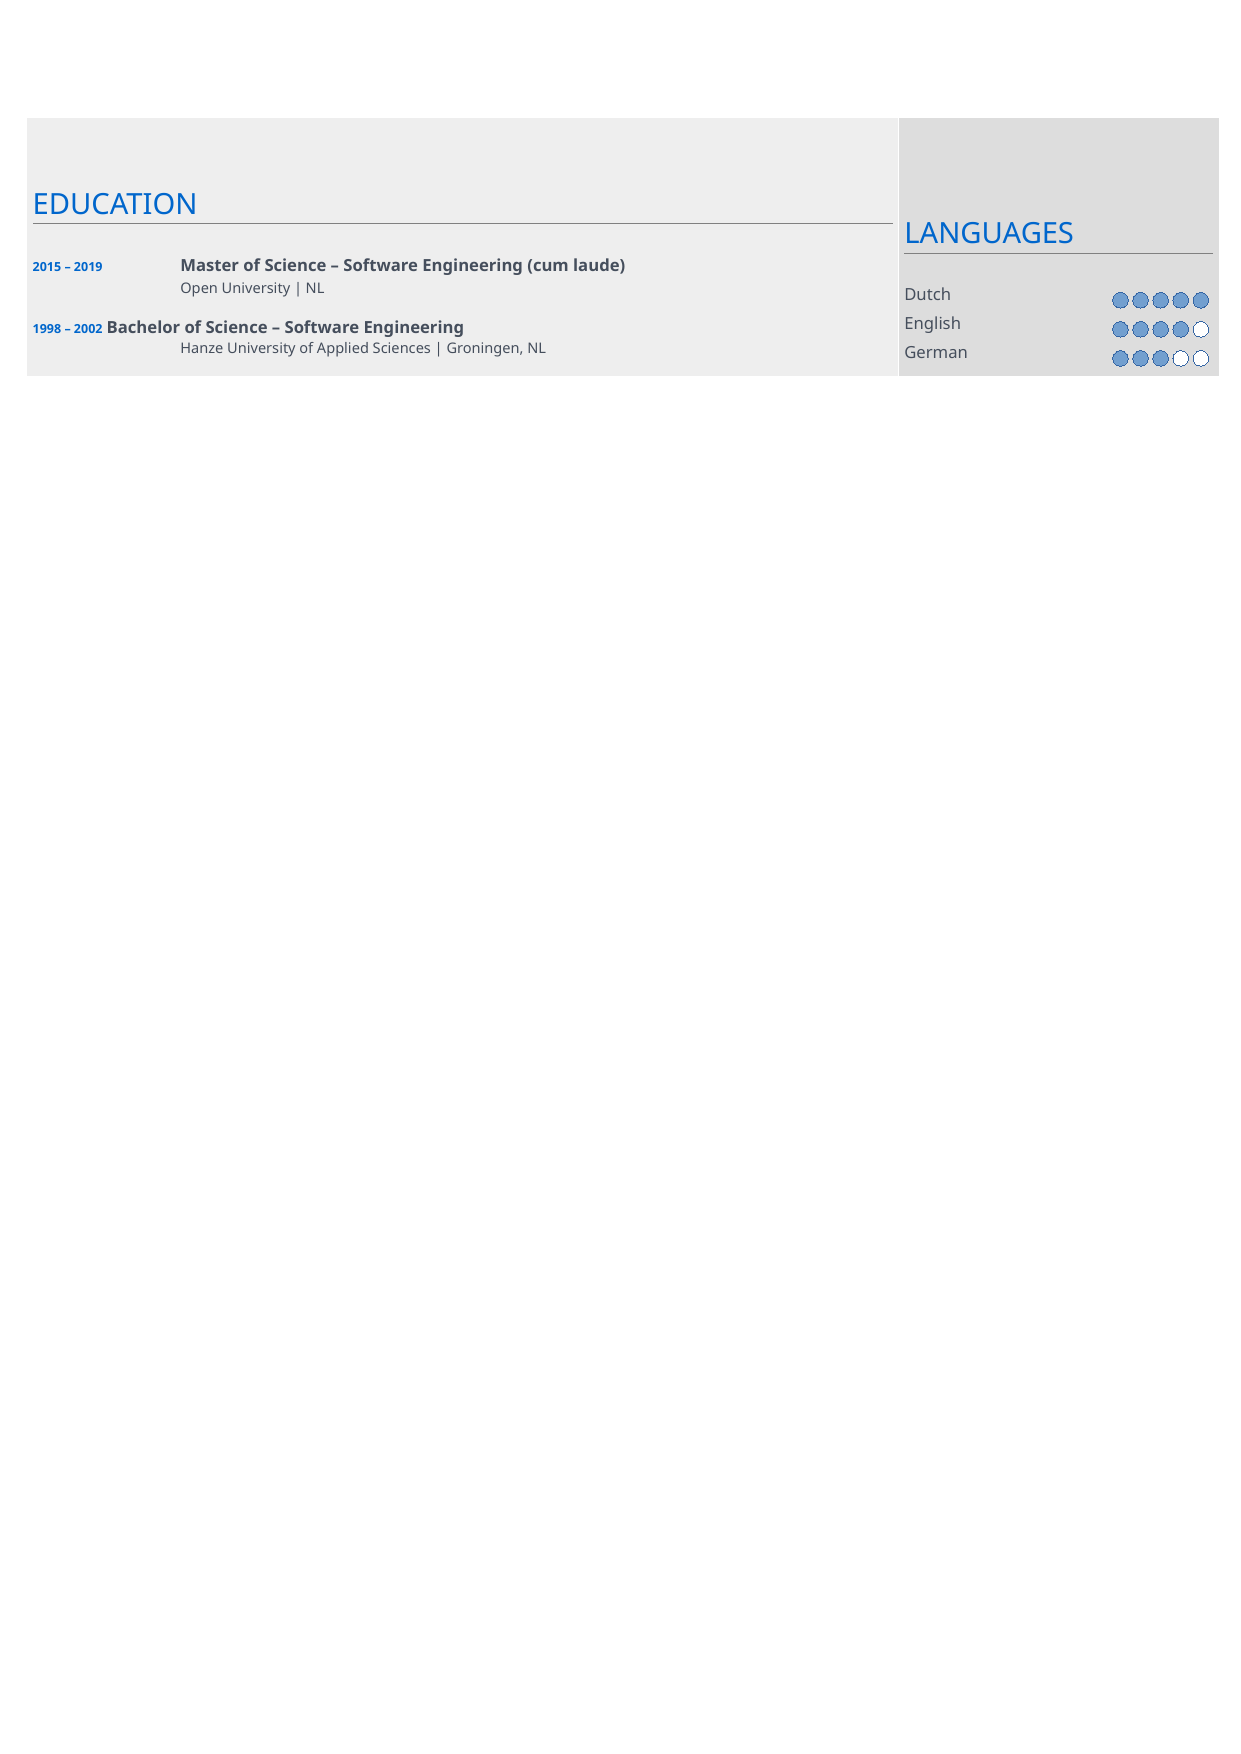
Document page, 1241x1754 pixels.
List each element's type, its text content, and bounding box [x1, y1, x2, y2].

table_cell EDUCATION 2015 – 2019 Master of Science – Software Engineering (cum laude) Open University | NL 1998 – 2002 Bachelor of Science – Software Engineering Hanze University of Applied Sciences | Groningen, NL [27, 118, 898, 376]
table_cell [33, 124, 182, 155]
table_cell [182, 124, 895, 155]
table_cell LANGUAGES Dutch English German [899, 118, 1219, 376]
